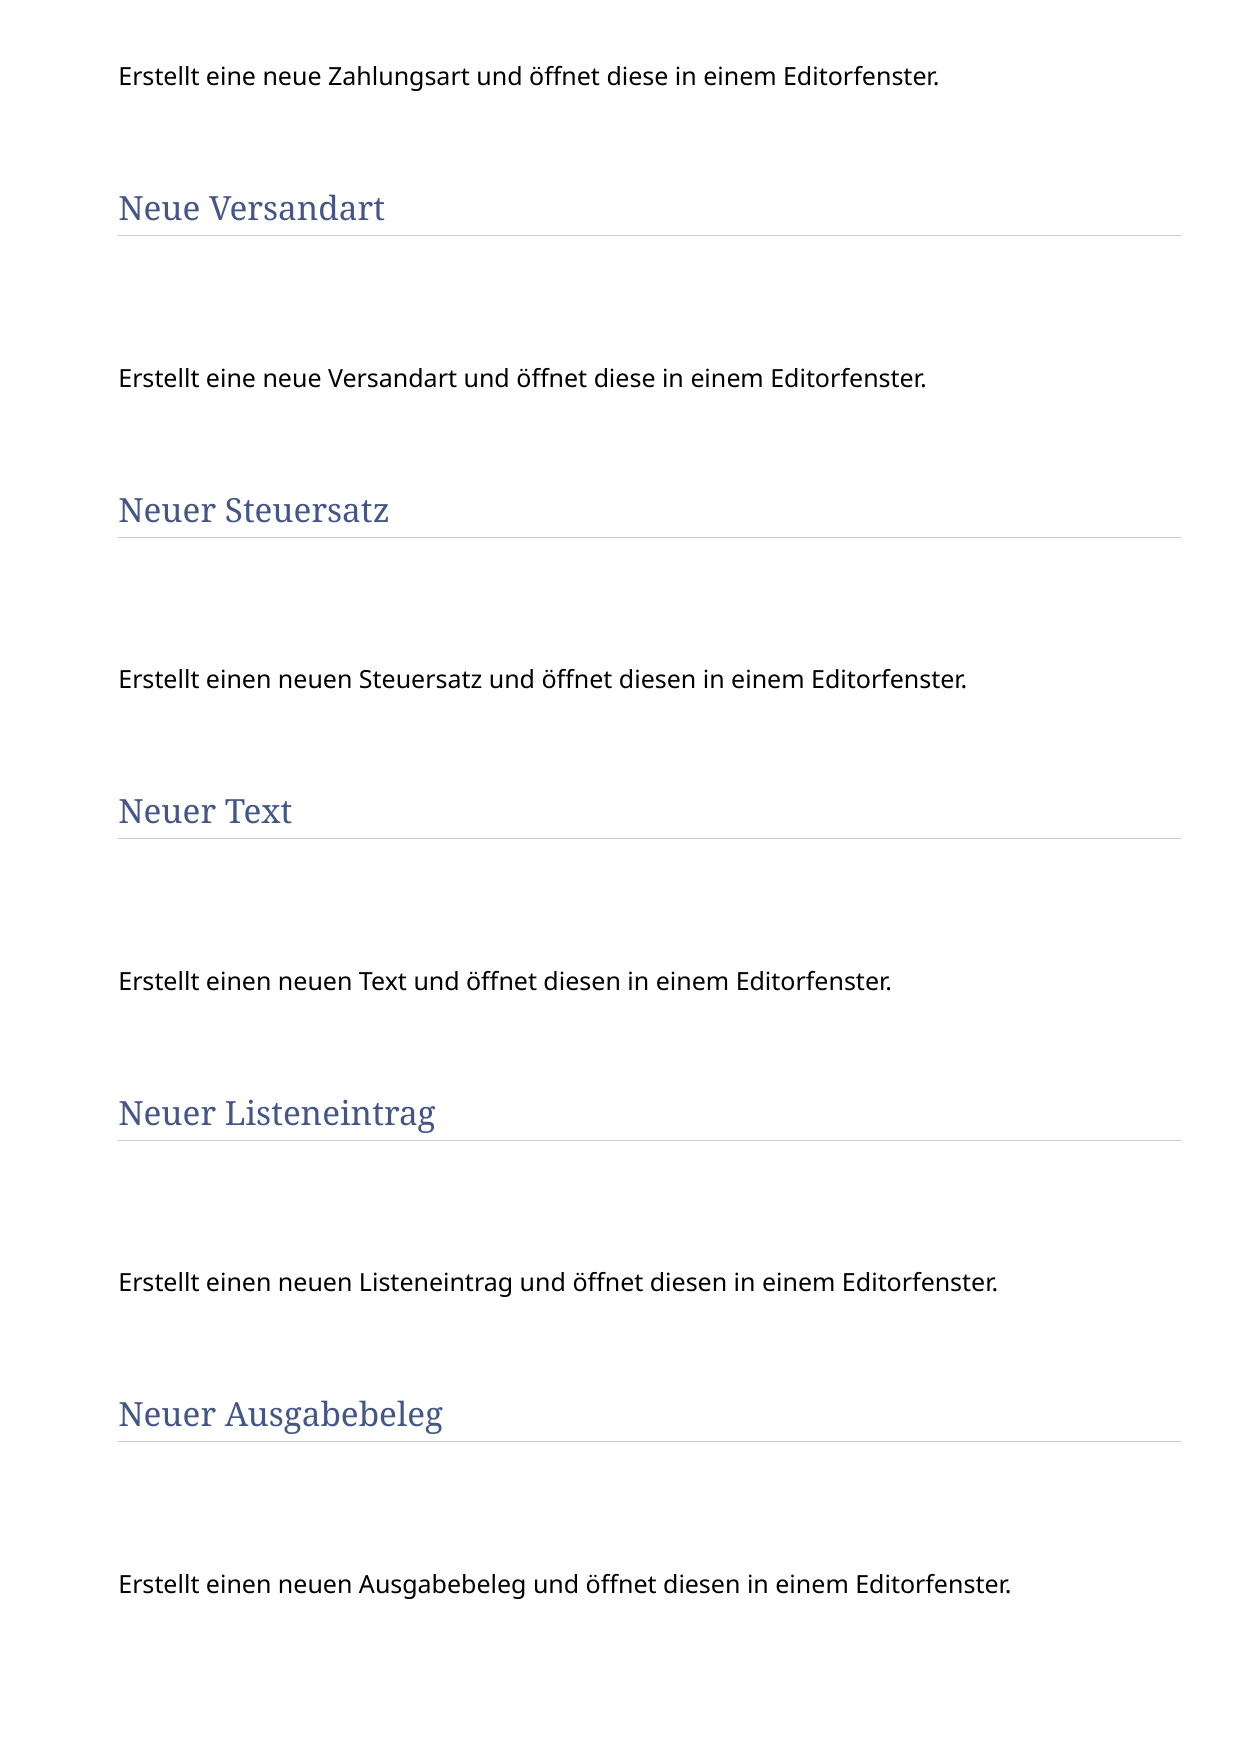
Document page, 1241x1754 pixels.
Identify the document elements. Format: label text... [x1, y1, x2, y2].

subtitle Neuer Ausgabebeleg [118, 1391, 1181, 1441]
subtitle Neuer Listeneintrag [118, 1089, 1181, 1140]
subtitle Neuer Steuersatz [118, 487, 1181, 537]
subtitle Neuer Text [118, 788, 1181, 838]
text Erstellt eine neue Zahlungsart und öffnet diese in einem Editorfenster. [118, 59, 1181, 93]
text Erstellt einen neuen Text und öffnet diesen in einem Editorfenster. [118, 963, 1181, 997]
subtitle Neue Versandart [118, 185, 1181, 235]
text Erstellt einen neuen Listeneintrag und öffnet diesen in einem Editorfenster. [118, 1265, 1181, 1299]
text Erstellt einen neuen Steuersatz und öffnet diesen in einem Editorfenster. [118, 662, 1181, 696]
text Erstellt einen neuen Ausgabebeleg und öffnet diesen in einem Editorfenster. [118, 1566, 1181, 1600]
text Erstellt eine neue Versandart und öffnet diese in einem Editorfenster. [118, 361, 1181, 394]
